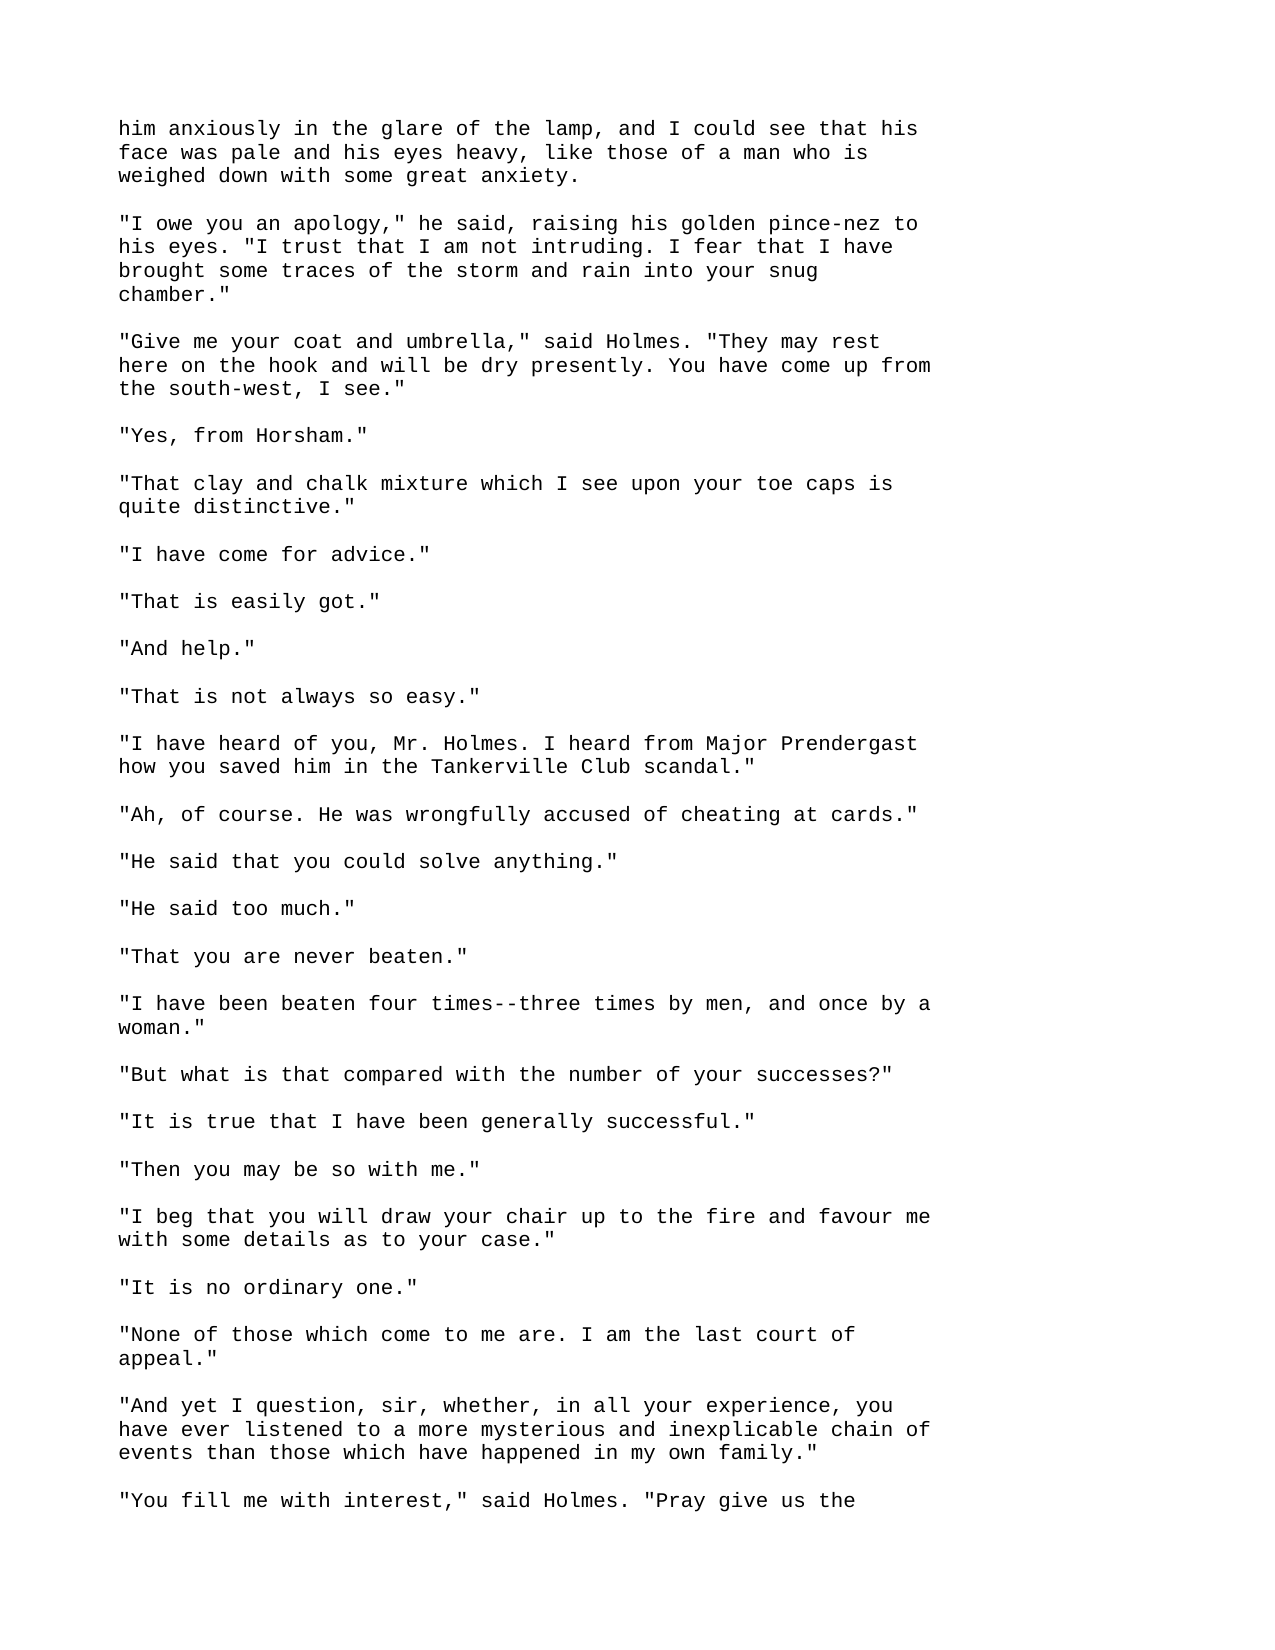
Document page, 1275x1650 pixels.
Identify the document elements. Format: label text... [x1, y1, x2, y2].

text "That you are never beaten." [118, 946, 1157, 969]
text "That is easily got." [118, 591, 1157, 615]
text "Give me your coat and umbrella," said Holmes. "They may rest [118, 331, 1157, 354]
text weighed down with some great anxiety. [118, 165, 1157, 189]
text "And yet I question, sir, whether, in all your experience, you [118, 1395, 1157, 1419]
text here on the hook and will be dry presently. You have come up from [118, 354, 1157, 378]
text the south-west, I see." [118, 378, 1157, 402]
text "He said too much." [118, 898, 1157, 922]
text "I have heard of you, Mr. Holmes. I heard from Major Prendergast [118, 733, 1157, 757]
text brought some traces of the storm and rain into your snug [118, 260, 1157, 284]
text have ever listened to a more mysterious and inexplicable chain of [118, 1419, 1157, 1442]
text chamber." [118, 284, 1157, 307]
text with some details as to your case." [118, 1229, 1157, 1253]
text "That is not always so easy." [118, 686, 1157, 709]
text "It is no ordinary one." [118, 1277, 1157, 1300]
text "It is true that I have been generally successful." [118, 1111, 1157, 1135]
text events than those which have happened in my own family." [118, 1442, 1157, 1466]
text "You fill me with interest," said Holmes. "Pray give us the [118, 1489, 1157, 1513]
text quite distinctive." [118, 496, 1157, 520]
text "Yes, from Horsham." [118, 426, 1157, 449]
text appeal." [118, 1348, 1157, 1371]
text woman." [118, 1017, 1157, 1040]
text his eyes. "I trust that I am not intruding. I fear that I have [118, 236, 1157, 260]
text "None of those which come to me are. I am the last court of [118, 1324, 1157, 1348]
text "I have come for advice." [118, 544, 1157, 567]
text "That clay and chalk mixture which I see upon your toe caps is [118, 473, 1157, 496]
text "Ah, of course. He was wrongfully accused of cheating at cards." [118, 804, 1157, 827]
text "I beg that you will draw your chair up to the fire and favour me [118, 1206, 1157, 1229]
text how you saved him in the Tankerville Club scandal." [118, 757, 1157, 780]
text "Then you may be so with me." [118, 1158, 1157, 1182]
text "I owe you an apology," he said, raising his golden pince-nez to [118, 213, 1157, 236]
text "He said that you could solve anything." [118, 851, 1157, 875]
text "But what is that compared with the number of your successes?" [118, 1064, 1157, 1088]
text him anxiously in the glare of the lamp, and I could see that his [118, 118, 1157, 142]
text "And help." [118, 638, 1157, 662]
text "I have been beaten four times--three times by men, and once by a [118, 993, 1157, 1017]
text face was pale and his eyes heavy, like those of a man who is [118, 142, 1157, 165]
